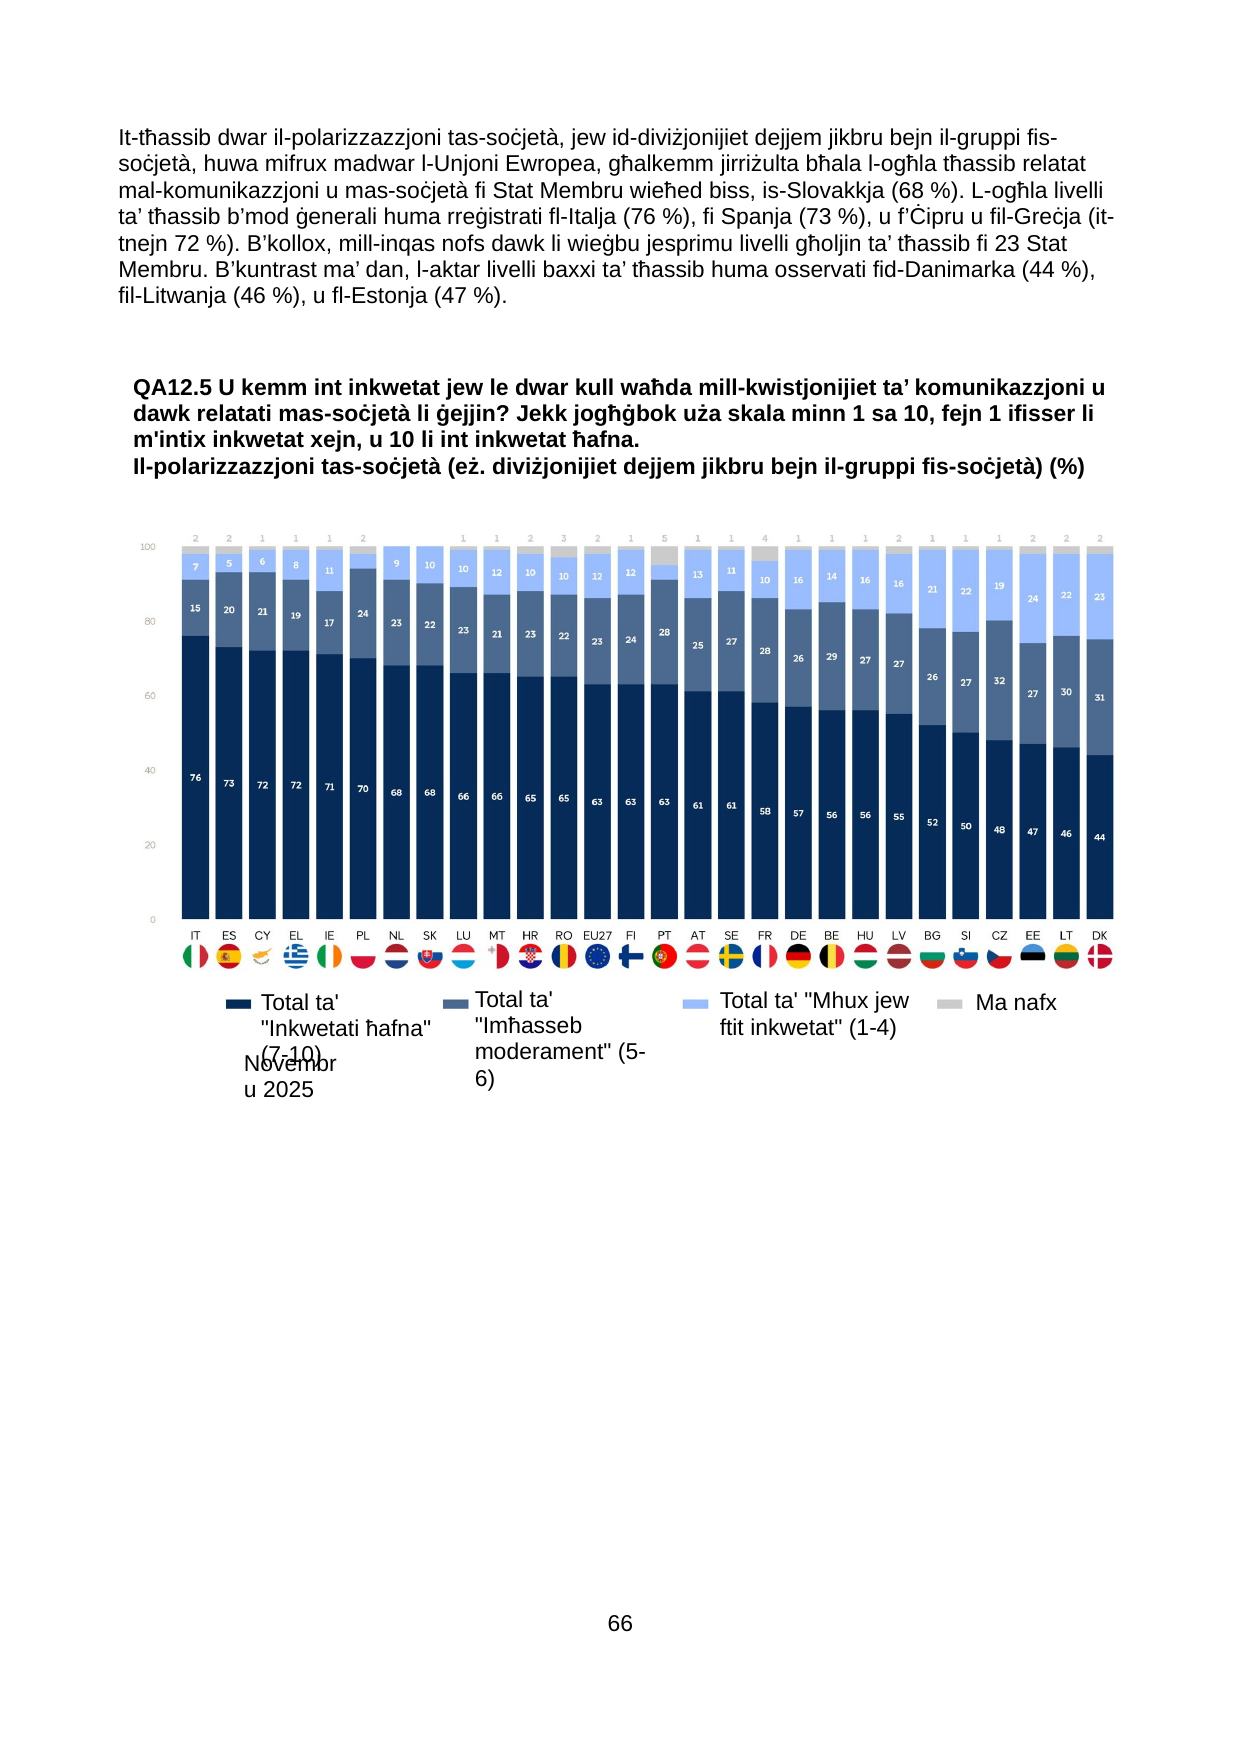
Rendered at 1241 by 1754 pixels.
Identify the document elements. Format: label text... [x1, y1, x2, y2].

picture [137, 529, 1120, 973]
text It-tħassib dwar il-polarizzazzjoni tas-soċjetà, jew id-diviżjonijiet dejjem jikbru bejn il-gruppi fis-soċjetà, huwa mifrux madwar l-Unjoni Ewropea, għalkemm jirriżulta bħala l-ogħla tħassib relatat mal-komunikazzjoni u mas-soċjetà fi Stat Membru wieħed biss, is-Slovakkja (68 %). L-ogħla livelli ta’ tħassib b’mod ġenerali huma rreġistrati fl-Italja (76 %), fi Spanja (73 %), u f’Ċipru u fil-Greċja (it-tnejn 72 %). B’kollox, mill-inqas nofs dawk li wieġbu jesprimu livelli għoljin ta’ tħassib fi 23 Stat Membru. B’kuntrast ma’ dan, l-aktar livelli baxxi ta’ tħassib huma osservati fid-Danimarka (44 %), fil-Litwanja (46 %), u fl-Estonja (47 %). [118, 124, 1122, 308]
picture [218, 990, 967, 1012]
